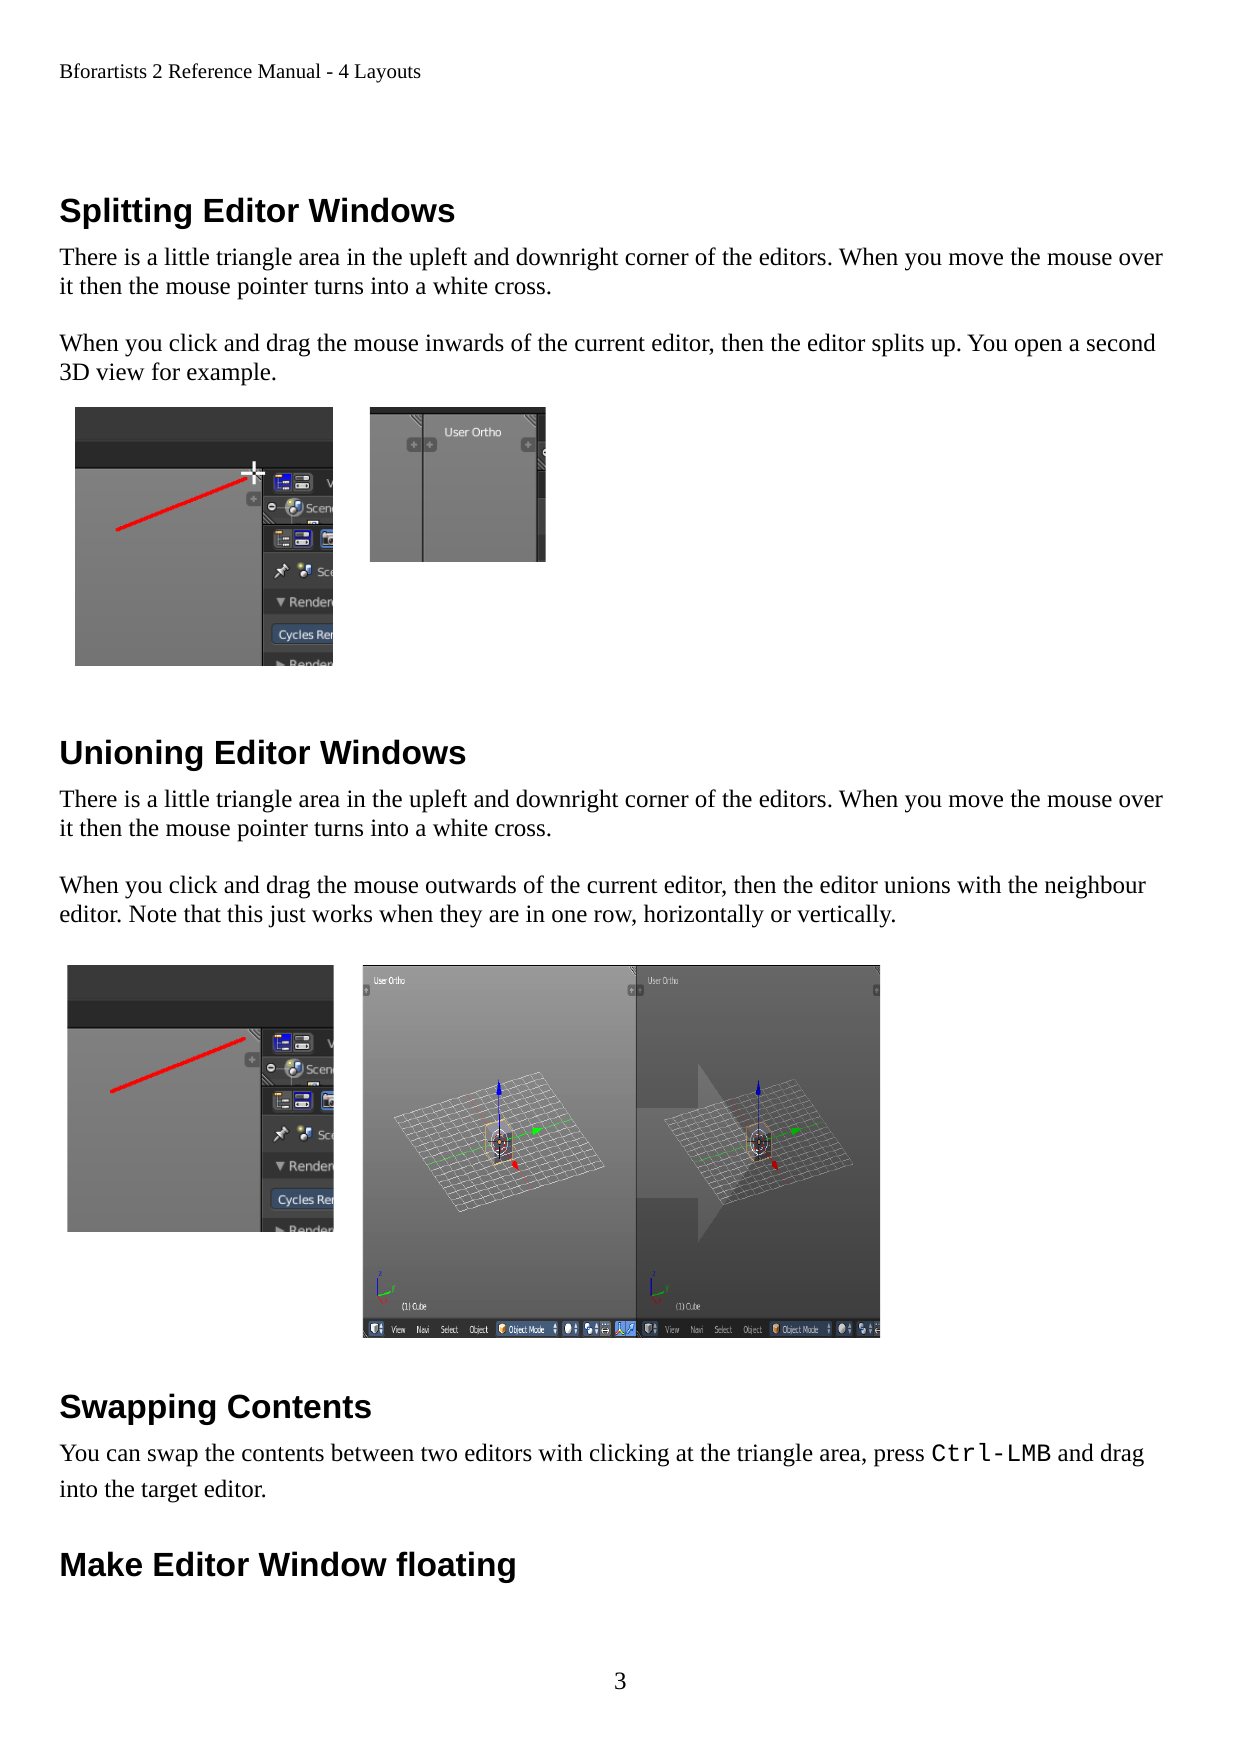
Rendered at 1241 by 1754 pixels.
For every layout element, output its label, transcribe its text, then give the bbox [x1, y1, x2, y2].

text When you click and drag the mouse outwards of the current editor, then the editor unions with the neighbour editor. Note that this just works when they are in one row, horizontally or vertically. [59, 871, 1181, 928]
picture [67, 965, 334, 1232]
picture [75, 407, 333, 666]
subtitle Splitting Editor Windows [59, 191, 1181, 229]
subtitle Swapping Contents [59, 1387, 1181, 1426]
text There is a little triangle area in the upleft and downright corner of the editors. When you move the mouse over it then the mouse pointer turns into a white cross. [59, 242, 1181, 299]
text There is a little triangle area in the upleft and downright corner of the editors. When you move the mouse over it then the mouse pointer turns into a white cross. [59, 784, 1181, 871]
subtitle Make Editor Window floating [59, 1544, 1181, 1583]
picture [362, 965, 881, 1338]
subtitle Unioning Editor Windows [59, 733, 1181, 772]
text You can swap the contents between two editors with clicking at the triangle area, press Ctrl-LMB and drag into the target editor. [59, 1438, 1181, 1503]
picture [369, 407, 546, 562]
text When you click and drag the mouse inwards of the current editor, then the editor splits up. You open a second 3D view for example. [59, 328, 1181, 386]
